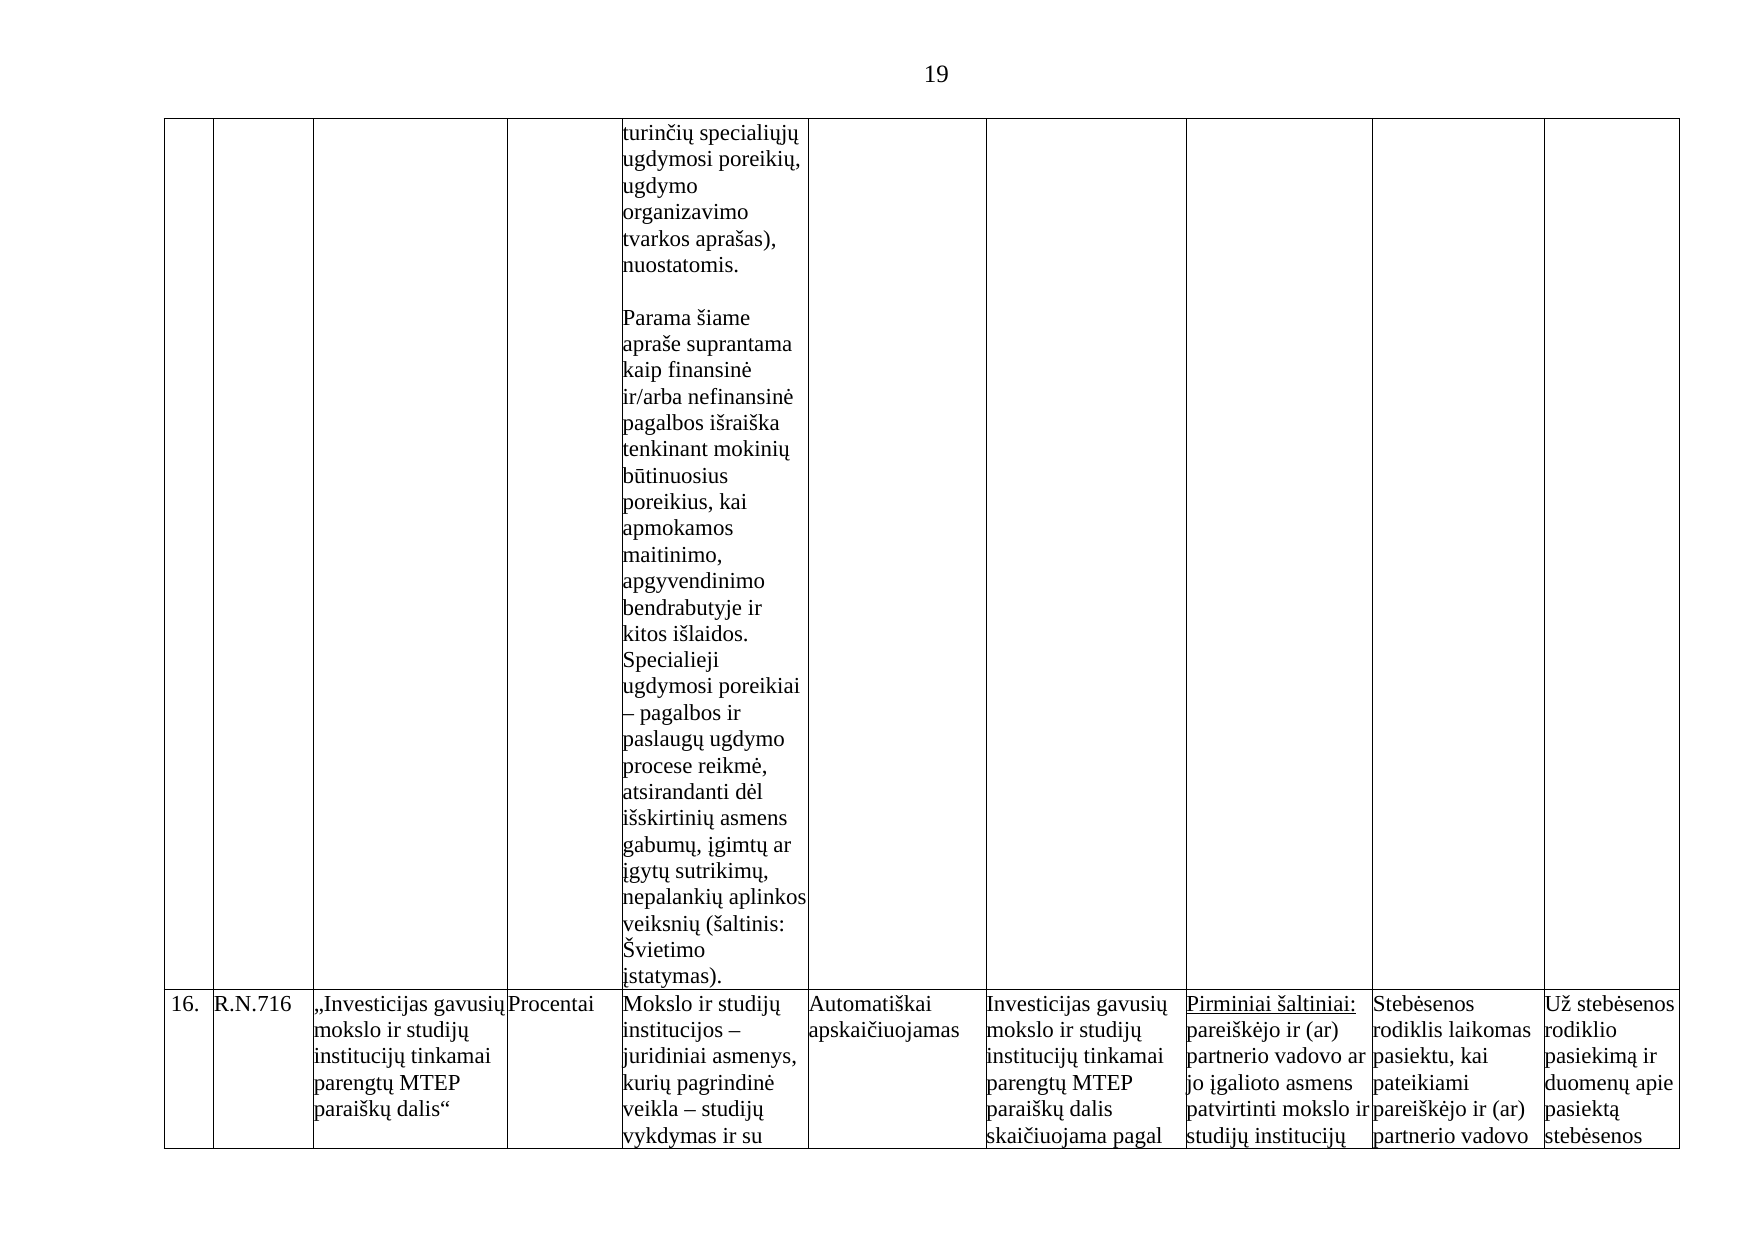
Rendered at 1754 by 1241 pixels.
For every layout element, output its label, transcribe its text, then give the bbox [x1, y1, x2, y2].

table_cell turinčių specialiųjų ugdymosi poreikių, ugdymo organizavimo tvarkos aprašas), nuostatomis. Parama šiame apraše suprantama kaip finansinė ir/arba nefinansinė pagalbos išraiška tenkinant mokinių būtinuosius poreikius, kai apmokamos maitinimo, apgyvendinimo bendrabutyje ir kitos išlaidos. Specialieji ugdymosi poreikiai – pagalbos ir paslaugų ugdymo procese reikmė, atsirandanti dėl išskirtinių asmens gabumų, įgimtų ar įgytų sutrikimų, nepalankių aplinkos veiksnių (šaltinis: Švietimo įstatymas). [623, 119, 808, 989]
table_cell Už stebėsenos rodiklio pasiekimą ir duomenų apie pasiektą stebėsenos [1545, 990, 1679, 1148]
table_cell „Investicijas gavusių mokslo ir studijų institucijų tinkamai parengtų MTEP paraiškų dalis“ [314, 990, 507, 1148]
table_cell Procentai [508, 990, 622, 1148]
table_cell [987, 119, 1186, 989]
table_cell [508, 119, 622, 989]
table_cell [1545, 119, 1679, 989]
table_cell [165, 119, 213, 989]
table_cell [1187, 119, 1372, 989]
table_cell [809, 119, 986, 989]
table_cell [1373, 119, 1544, 989]
table_cell R.N.716 [214, 990, 313, 1148]
table_cell 16. [165, 990, 213, 1148]
table_cell Automatiškai apskaičiuojamas [809, 990, 986, 1148]
table_cell Pirminiai šaltiniai: pareiškėjo ir (ar) partnerio vadovo ar jo įgalioto asmens patvirtinti mokslo ir studijų institucijų [1187, 990, 1372, 1148]
table_cell Mokslo ir studijų institucijos – juridiniai asmenys, kurių pagrindinė veikla – studijų vykdymas ir su [623, 990, 808, 1148]
table_cell Investicijas gavusių mokslo ir studijų institucijų tinkamai parengtų MTEP paraiškų dalis skaičiuojama pagal [987, 990, 1186, 1148]
table_cell [314, 119, 507, 989]
table_cell [214, 119, 313, 989]
table_cell Stebėsenos rodiklis laikomas pasiektu, kai pateikiami pareiškėjo ir (ar) partnerio vadovo [1373, 990, 1544, 1148]
